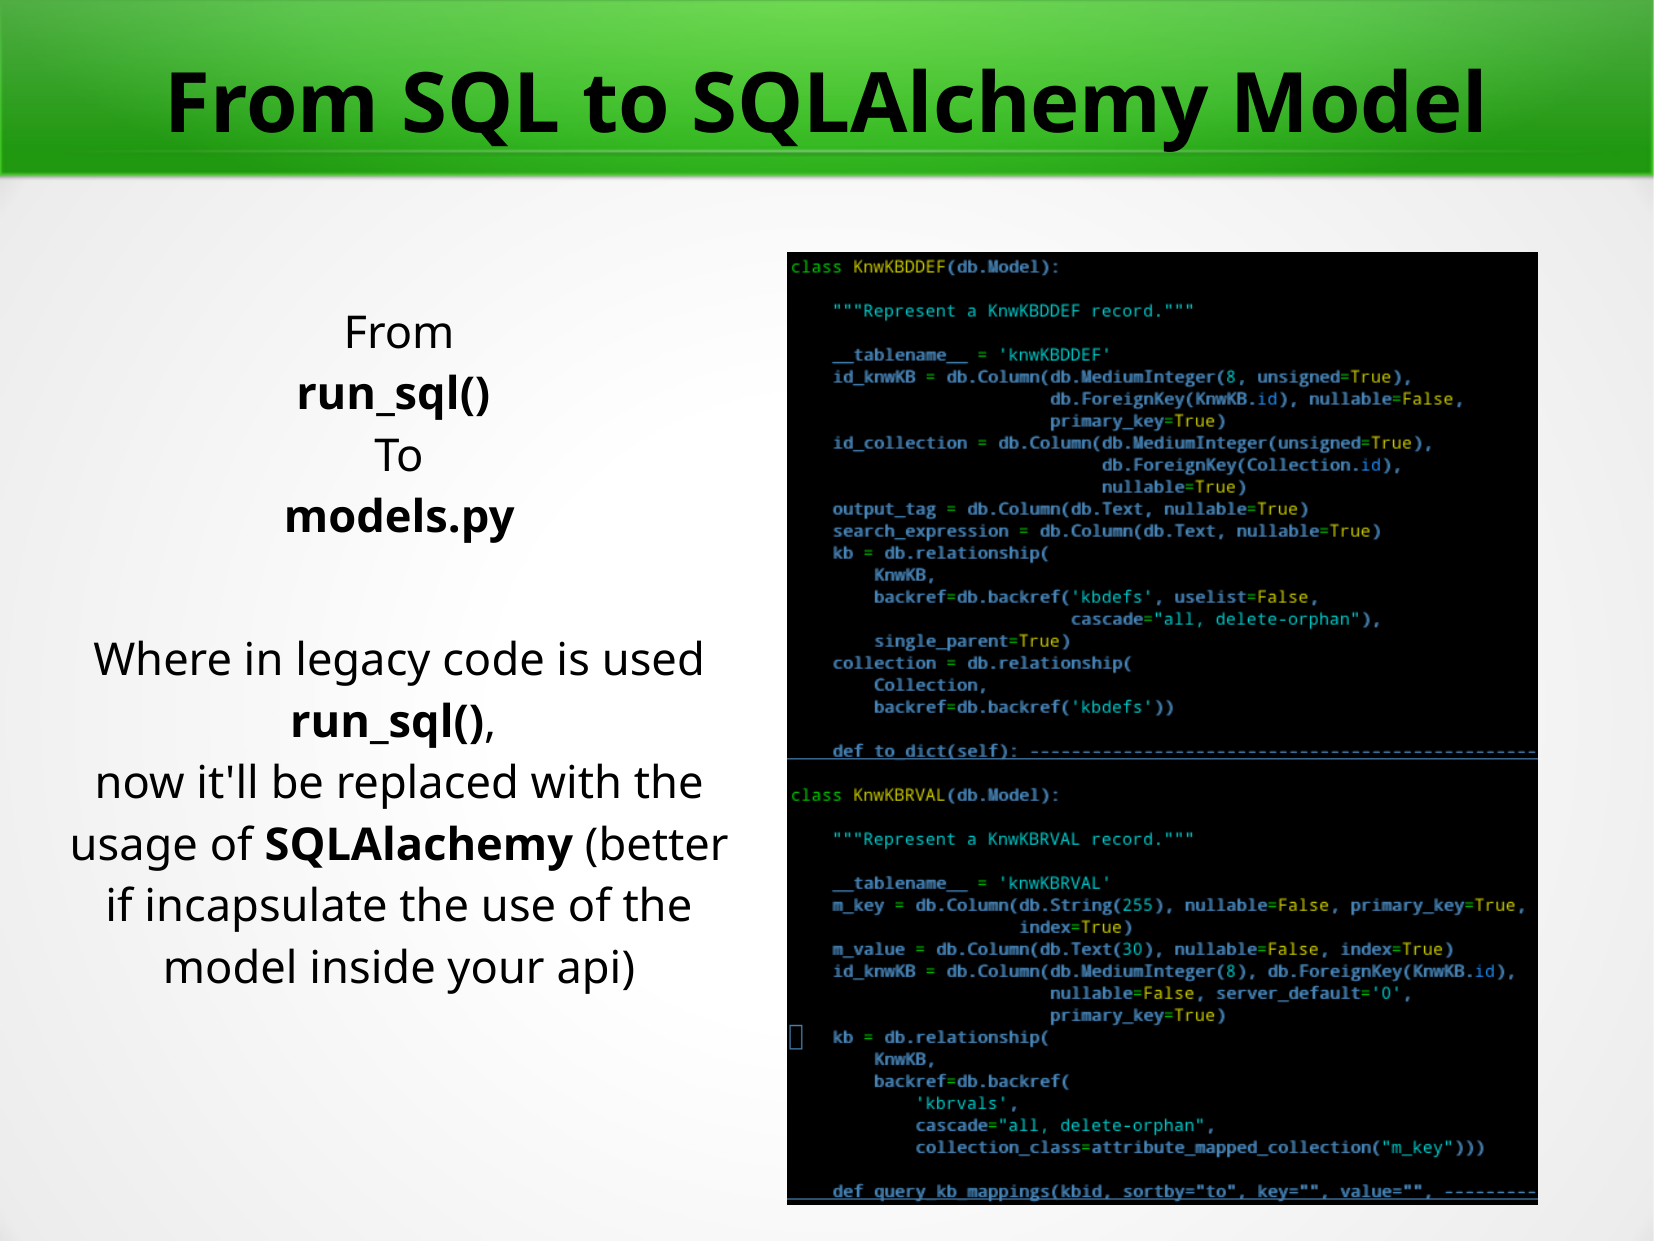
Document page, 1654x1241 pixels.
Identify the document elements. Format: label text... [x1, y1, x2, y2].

title From SQL to SQLAlchemy Model [82, 42, 1571, 158]
list From run_sql() To models.py Where in legacy code is used run_sql(), now it'll be replaced with the usage of SQLAlachemy (better if incapsulate the use of the model inside your api) [15, 300, 736, 1010]
picture [0, 0, 1654, 1241]
